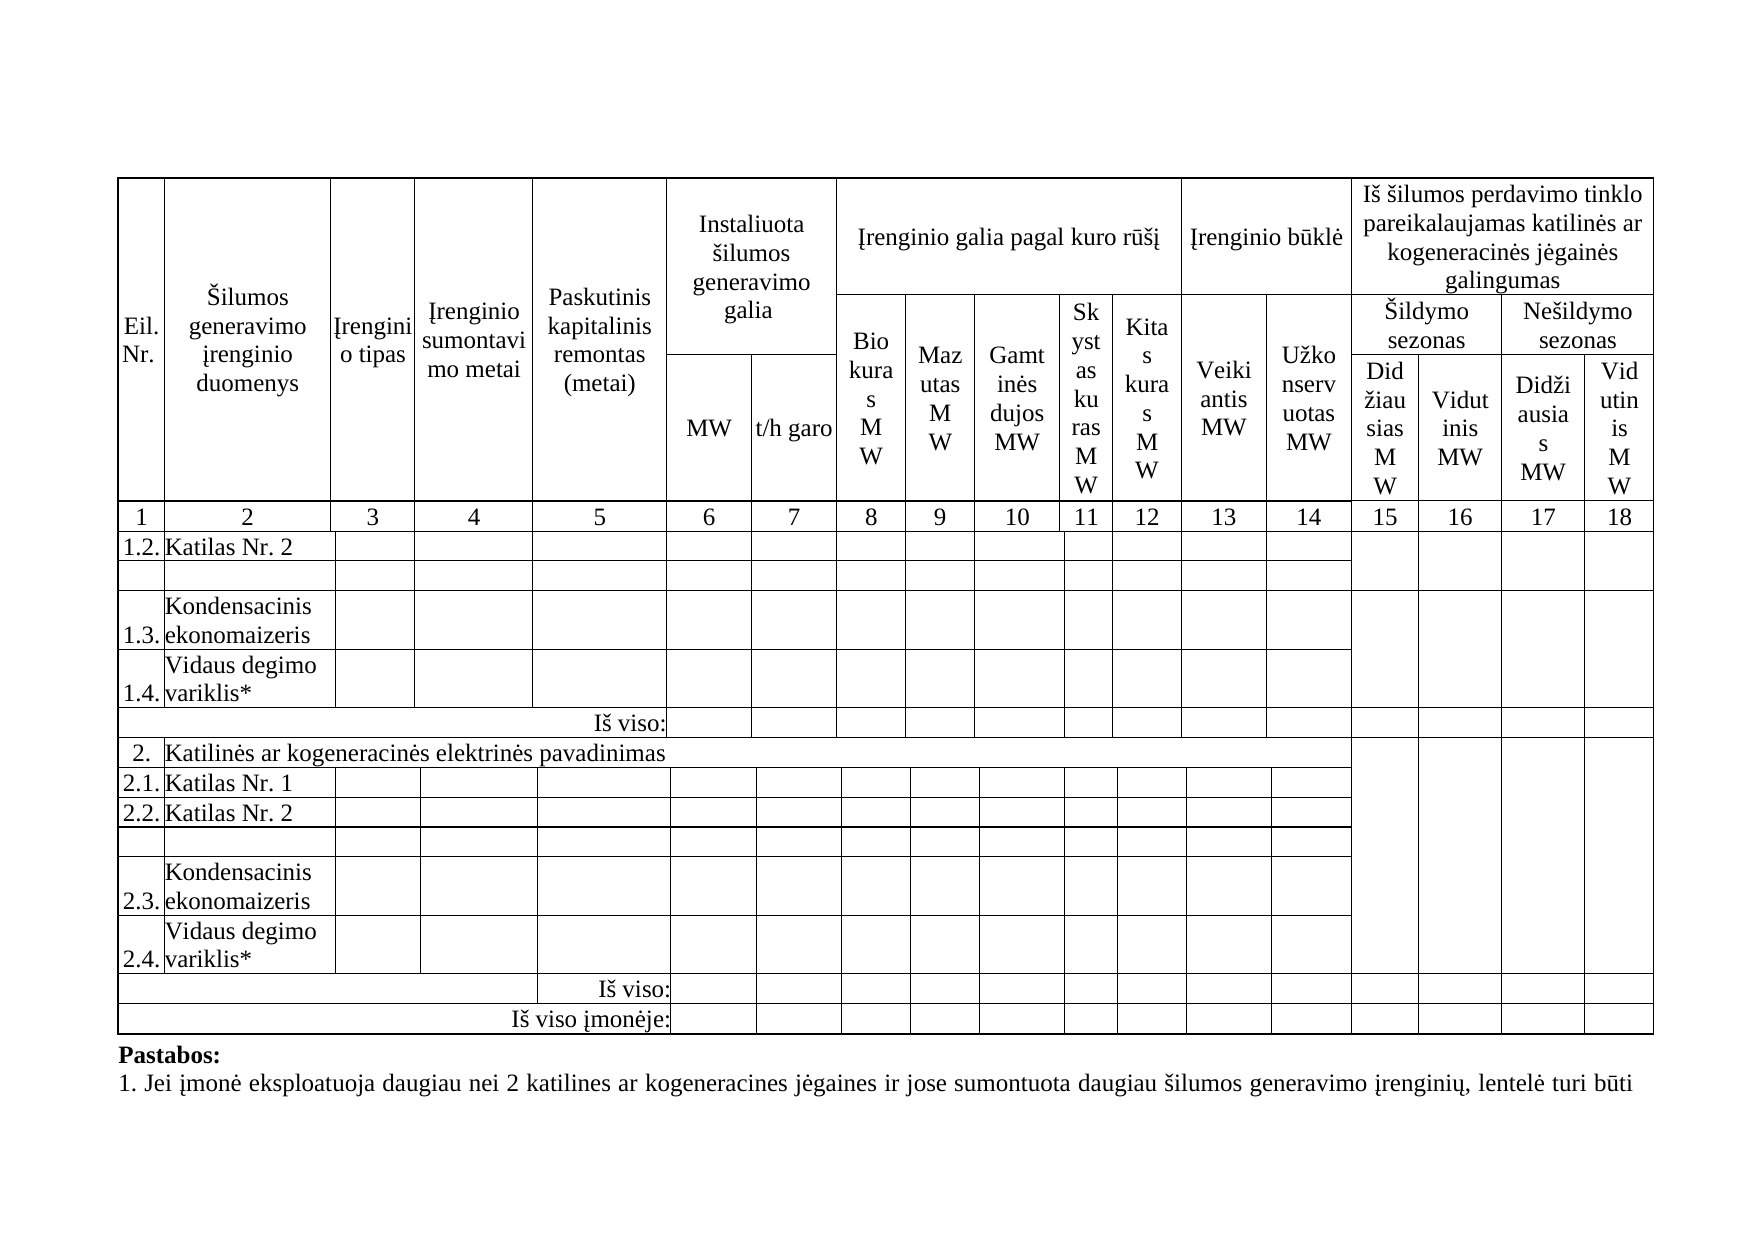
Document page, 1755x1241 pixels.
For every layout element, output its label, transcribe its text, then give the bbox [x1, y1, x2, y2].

table_cell Vidaus degimo variklis* [165, 916, 335, 973]
table_cell [1267, 532, 1351, 560]
table_cell [336, 561, 414, 590]
table_cell 2.4. [119, 916, 164, 973]
table_cell [1502, 974, 1584, 1003]
table_cell [1267, 650, 1351, 707]
table_cell [1118, 916, 1186, 973]
table_cell [1585, 591, 1653, 649]
table_cell [1585, 797, 1653, 826]
table_cell [1352, 797, 1418, 826]
table_cell [1419, 591, 1501, 649]
table_cell [671, 768, 756, 797]
table_cell [1352, 1004, 1418, 1033]
table_cell [1352, 826, 1418, 856]
table_cell [421, 857, 537, 915]
table_cell [911, 974, 979, 1003]
table_cell [538, 798, 670, 826]
table_cell [1272, 768, 1351, 797]
table_cell [752, 708, 836, 737]
table_cell 7 [752, 502, 836, 531]
table_cell [1502, 1004, 1584, 1033]
table_cell [1113, 532, 1181, 560]
table_cell 18 [1585, 501, 1653, 531]
table_cell [757, 916, 841, 973]
table_cell 14 [1267, 502, 1351, 531]
table_cell [1065, 974, 1117, 1003]
table_cell [1272, 916, 1351, 973]
table_cell [671, 798, 756, 826]
table_cell [1502, 856, 1584, 915]
table_header Iš šilumos perdavimo tinklo pareikalaujamas katilinės ar kogeneracinės jėgainės galingumas [1352, 179, 1653, 294]
table_cell [1585, 560, 1653, 590]
table_cell 2.3. [119, 857, 164, 915]
table_cell [165, 708, 335, 737]
table_cell 1.2. [119, 532, 164, 560]
table_cell [1113, 561, 1181, 590]
table_cell [1585, 532, 1653, 560]
table_cell [538, 768, 670, 797]
table_cell [667, 650, 751, 707]
table_cell [1502, 826, 1584, 856]
table_cell [1065, 650, 1112, 707]
table_cell [1419, 767, 1501, 797]
table_cell [538, 857, 670, 915]
table_cell [1267, 561, 1351, 590]
table_cell [975, 708, 1064, 737]
table_cell [752, 650, 836, 707]
table_cell [1352, 767, 1418, 797]
table_cell [911, 857, 979, 915]
table_cell [752, 591, 836, 649]
table_cell [1585, 649, 1653, 707]
table_cell [1272, 857, 1351, 915]
table_cell Skystas kuras MW [1060, 295, 1112, 500]
table_cell [415, 561, 532, 590]
table_cell [1419, 708, 1501, 737]
table_cell 2.1. [119, 768, 164, 797]
table_cell 16 [1419, 501, 1501, 531]
table_cell 11 [1060, 502, 1112, 531]
table_cell [671, 1004, 756, 1033]
table_cell [1502, 591, 1584, 649]
table_cell [119, 1004, 164, 1033]
table_cell [1502, 738, 1584, 767]
table_cell 10 [975, 502, 1059, 531]
table_header Įrenginio galia pagal kuro rūšį [837, 179, 1181, 294]
table_cell [1502, 560, 1584, 590]
table_cell [1187, 768, 1271, 797]
table_cell [336, 768, 420, 797]
table_cell [1352, 649, 1418, 707]
table_cell Katilas Nr. 2 [165, 798, 335, 826]
table_cell [1502, 532, 1584, 560]
table_cell 17 [1502, 501, 1584, 531]
table_cell [1352, 560, 1418, 590]
table_cell [119, 828, 164, 856]
table_cell [165, 1004, 335, 1033]
table_cell [336, 916, 420, 973]
table_header Įrenginio būklė [1182, 179, 1351, 294]
table_cell [1352, 532, 1418, 560]
table_cell [1502, 708, 1584, 737]
table_cell [842, 974, 910, 1003]
table_cell [1585, 826, 1653, 856]
table_cell [1182, 561, 1266, 590]
table_cell [752, 532, 836, 560]
table_cell 1 [119, 502, 164, 531]
table_cell [1187, 857, 1271, 915]
table_cell [421, 798, 537, 826]
table_cell Vidutinis MW [1419, 355, 1501, 500]
table_cell [1065, 828, 1117, 856]
table_cell t/h garo [752, 355, 836, 500]
table_cell [1352, 915, 1418, 973]
table_cell [975, 561, 1064, 590]
table_cell [980, 768, 1064, 797]
table_cell [1118, 1004, 1186, 1033]
table_cell [415, 708, 533, 737]
table_cell [837, 708, 905, 737]
table_cell [842, 798, 910, 826]
table_cell [1272, 974, 1351, 1003]
table_cell [667, 561, 751, 590]
table_cell [1187, 798, 1271, 826]
table_cell [538, 828, 670, 856]
table_cell [1065, 916, 1117, 973]
table_cell Vidutinis MW [1585, 355, 1653, 500]
table_cell [1187, 1004, 1271, 1033]
table_cell [1267, 708, 1351, 737]
table_cell [1585, 915, 1653, 973]
table_cell [1502, 649, 1584, 707]
table_cell [842, 1004, 910, 1033]
table_cell [1118, 974, 1186, 1003]
table_cell [980, 1004, 1064, 1033]
table_cell [1352, 856, 1418, 915]
table_cell [1419, 560, 1501, 590]
table_cell [911, 1004, 979, 1033]
table_cell [420, 974, 537, 1003]
table_cell [757, 1004, 841, 1033]
table_header Šilumos generavimo įrenginio duomenys [165, 179, 330, 500]
table_cell Iš viso įmonėje: [420, 1004, 670, 1033]
table_cell [842, 768, 910, 797]
table_cell [1118, 768, 1186, 797]
table_cell 5 [533, 502, 666, 531]
table_cell [336, 532, 414, 560]
table_cell [1113, 650, 1181, 707]
table_cell Katilas Nr. 2 [165, 532, 335, 560]
table_cell [336, 857, 420, 915]
table_cell [667, 708, 751, 737]
table_cell [1272, 1004, 1351, 1033]
table_header Eil. Nr. [119, 179, 164, 500]
table_cell [1187, 974, 1271, 1003]
table_cell 9 [906, 502, 974, 531]
table_cell 4 [415, 502, 532, 531]
table_cell [533, 591, 666, 649]
table_cell [335, 974, 420, 1003]
table_cell [1272, 828, 1351, 856]
table_cell [911, 798, 979, 826]
table_cell [757, 798, 841, 826]
table_cell Iš viso: [533, 708, 666, 737]
table_cell [415, 532, 532, 560]
table_cell [1113, 708, 1181, 737]
table_cell [1585, 974, 1653, 1003]
table_cell [837, 561, 905, 590]
table_cell [1419, 649, 1501, 707]
table_cell [906, 708, 974, 737]
table_cell [1065, 768, 1117, 797]
table_cell Nešildymo sezonas [1502, 295, 1653, 354]
table_cell [1352, 591, 1418, 649]
table_cell [842, 857, 910, 915]
table_cell [421, 828, 537, 856]
table_cell [336, 828, 420, 856]
table_cell [757, 857, 841, 915]
table_cell [336, 798, 420, 826]
table_cell Vidaus degimo variklis* [165, 650, 335, 707]
table_cell [1113, 591, 1181, 649]
table_cell Katilas Nr. 1 [165, 768, 335, 797]
table_cell [1502, 767, 1584, 797]
table_cell Katilinės ar kogeneracinės elektrinės pavadinimas [165, 738, 1351, 767]
table_cell [1352, 974, 1418, 1003]
table_cell Gamtinės dujos MW [975, 295, 1059, 500]
table_cell [533, 532, 666, 560]
table_cell 1.4. [119, 650, 164, 707]
table_cell Iš viso: [538, 974, 670, 1003]
table_cell [1585, 767, 1653, 797]
table_cell [119, 708, 164, 737]
table_cell [1419, 856, 1501, 915]
table_cell [1065, 1004, 1117, 1033]
text Pastabos: [118, 1040, 1636, 1068]
table_cell 6 [667, 502, 751, 531]
table_cell [1118, 857, 1186, 915]
table_cell [1118, 828, 1186, 856]
table_cell [119, 974, 164, 1003]
table_cell [667, 532, 751, 560]
table_cell [980, 828, 1064, 856]
table_cell Šildymo sezonas [1352, 295, 1501, 354]
table_cell [975, 591, 1064, 649]
table_cell [906, 532, 974, 560]
table_cell [1419, 974, 1501, 1003]
table_cell [1182, 650, 1266, 707]
table_cell [1065, 708, 1112, 737]
table_cell Užkonservuotas MW [1267, 295, 1351, 500]
table_cell 2. [119, 738, 164, 767]
table_cell Kondensacinis ekonomaizeris [165, 857, 335, 915]
table_cell [1585, 708, 1653, 737]
table_cell [1065, 532, 1112, 560]
table_cell [911, 768, 979, 797]
table_cell [336, 591, 414, 649]
table_cell [335, 708, 415, 737]
table_cell [671, 916, 756, 973]
table_cell [757, 828, 841, 856]
table_cell 2.2. [119, 798, 164, 826]
table_cell 15 [1352, 501, 1418, 531]
table_cell [1585, 738, 1653, 767]
table_cell [1419, 532, 1501, 560]
table_cell [906, 650, 974, 707]
table_cell [757, 768, 841, 797]
table_cell [1419, 915, 1501, 973]
table_cell [911, 828, 979, 856]
table_cell [165, 561, 335, 590]
table_cell Veikiantis MW [1182, 295, 1266, 500]
table_cell [1585, 1004, 1653, 1033]
table_cell 1.3. [119, 591, 164, 649]
table_header Instaliuota šilumos generavimo galia [667, 179, 836, 354]
table_cell [533, 561, 666, 590]
table_cell [1585, 856, 1653, 915]
table_cell [980, 857, 1064, 915]
table_cell [1065, 798, 1117, 826]
table_cell [671, 828, 756, 856]
table_cell [1118, 798, 1186, 826]
table_cell [1065, 857, 1117, 915]
table_cell [837, 650, 905, 707]
table_cell [1419, 1004, 1501, 1033]
table_cell [842, 916, 910, 973]
table_cell [538, 916, 670, 973]
table_cell [1187, 916, 1271, 973]
table_cell [975, 650, 1064, 707]
table_cell [980, 974, 1064, 1003]
table_cell [842, 828, 910, 856]
table_header Įrenginio tipas [331, 179, 414, 500]
table_cell Biokuras MW [837, 295, 905, 500]
table_cell [757, 974, 841, 1003]
table_cell [1419, 797, 1501, 826]
table_cell Mazutas MW [906, 295, 974, 500]
table_cell [837, 591, 905, 649]
table_cell 8 [837, 502, 905, 531]
table_cell [752, 561, 836, 590]
table_cell [911, 916, 979, 973]
table_cell [1065, 561, 1112, 590]
table_cell [421, 916, 537, 973]
table_cell 3 [331, 502, 414, 531]
table_cell [906, 561, 974, 590]
table_cell [1182, 591, 1266, 649]
table_cell [1182, 532, 1266, 560]
text 1. Jei įmonė eksploatuoja daugiau nei 2 katilines ar kogeneracines jėgaines ir jose sumontuota daugiau šilumos generavimo įrenginių, lentelė turi būti [118, 1068, 1636, 1097]
table_cell [1272, 798, 1351, 826]
table_cell [837, 532, 905, 560]
table_cell [1419, 826, 1501, 856]
table_cell [415, 650, 532, 707]
table_cell [165, 828, 335, 856]
table_cell Didžiausias MW [1502, 355, 1584, 500]
table_cell [1352, 708, 1418, 737]
table_cell [1352, 738, 1418, 767]
table_cell [671, 857, 756, 915]
table_header Įrenginio sumontavimo metai [415, 179, 532, 500]
table_header Paskutinis kapitalinis remontas (metai) [533, 179, 666, 500]
table_cell [1419, 738, 1501, 767]
table_cell Kitas kuras MW [1113, 295, 1181, 500]
table_cell [1182, 708, 1266, 737]
table_cell Didžiausias MW [1352, 355, 1418, 500]
table_cell [1502, 797, 1584, 826]
table_cell 12 [1113, 502, 1181, 531]
table_cell [667, 591, 751, 649]
table_cell Kondensacinis ekonomaizeris [165, 591, 335, 649]
table_cell [906, 591, 974, 649]
table_cell [975, 532, 1064, 560]
table_cell [533, 650, 666, 707]
table_cell 2 [165, 502, 330, 531]
table_cell [336, 650, 414, 707]
table_cell [165, 974, 335, 1003]
table_cell [1267, 591, 1351, 649]
table_cell [1502, 915, 1584, 973]
table_cell 13 [1182, 502, 1266, 531]
table_cell [980, 916, 1064, 973]
table_cell [980, 798, 1064, 826]
table_cell [1065, 591, 1112, 649]
table_cell [1187, 828, 1271, 856]
table_cell MW [667, 355, 751, 500]
table_cell [671, 974, 756, 1003]
table_cell [335, 1004, 420, 1033]
table_cell [415, 591, 532, 649]
table_cell [421, 768, 537, 797]
table_cell [119, 561, 164, 590]
